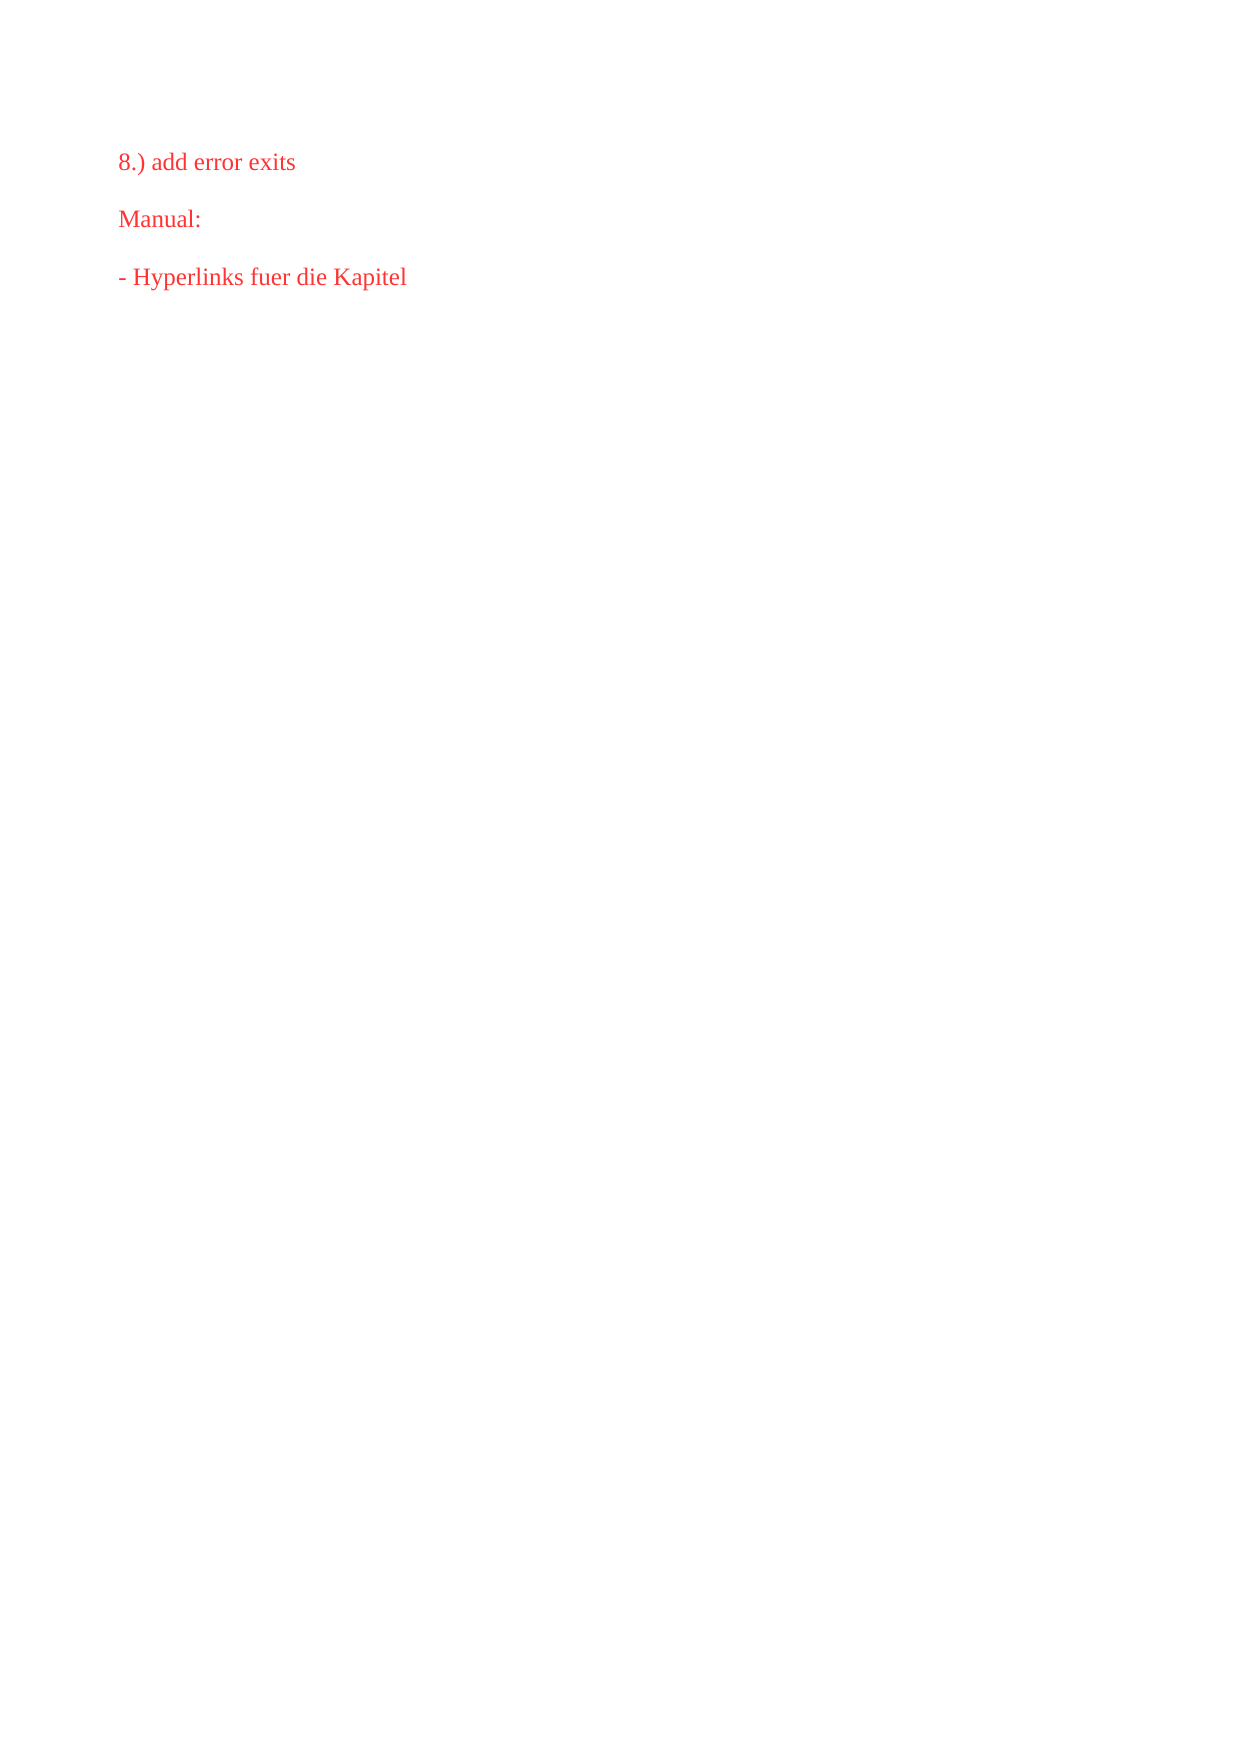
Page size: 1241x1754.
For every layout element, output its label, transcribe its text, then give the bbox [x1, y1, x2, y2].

text 8.) add error exits [118, 147, 1122, 176]
text Manual: [118, 204, 1122, 233]
text - Hyperlinks fuer die Kapitel [118, 262, 1122, 291]
